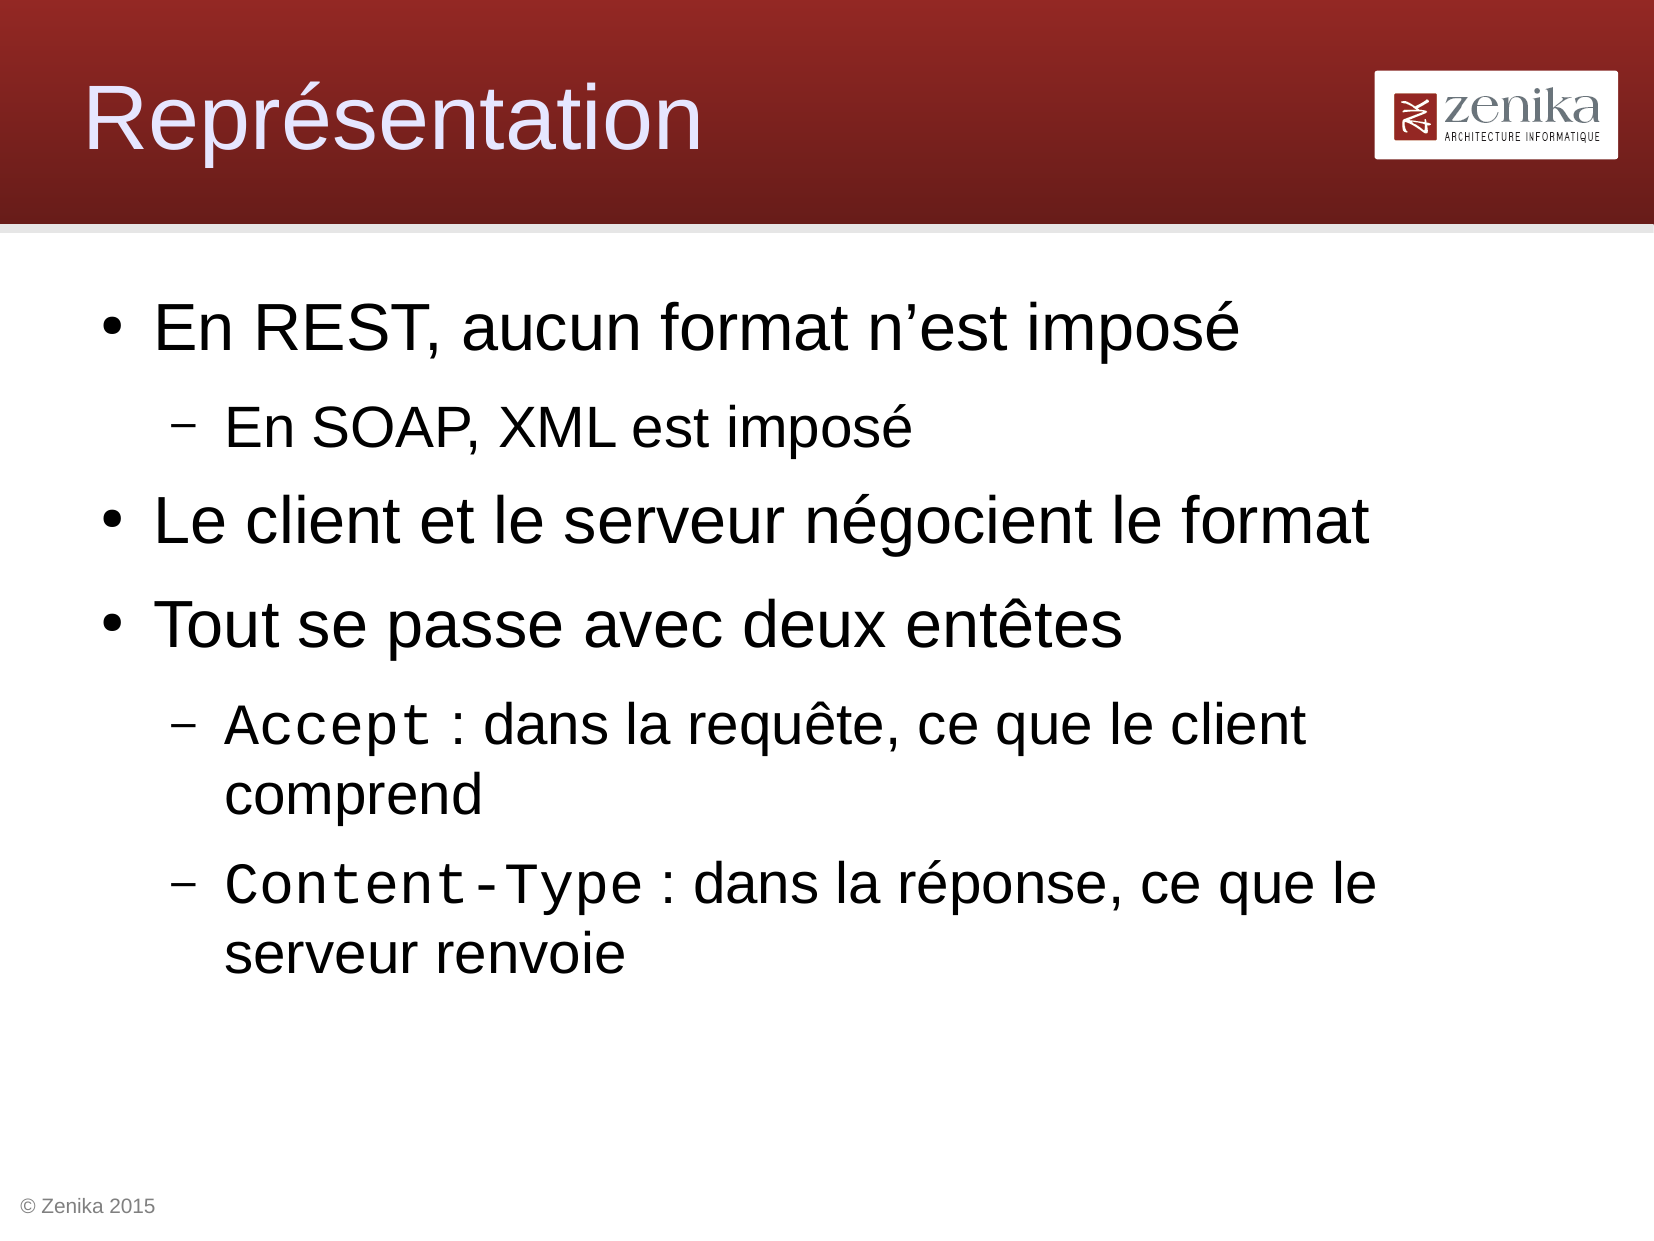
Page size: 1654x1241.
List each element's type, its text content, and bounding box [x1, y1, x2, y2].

picture [1571, 82, 1600, 149]
list En REST, aucun format n’est imposé En SOAP, XML est imposé Le client et le serveur négocient le format Tout se passe avec deux entêtes Accept : dans la requête, ce que le client comprend Content-Type : dans la réponse, ce que le serveur renvoie [82, 290, 1538, 1010]
title Représentation [82, 13, 1571, 222]
